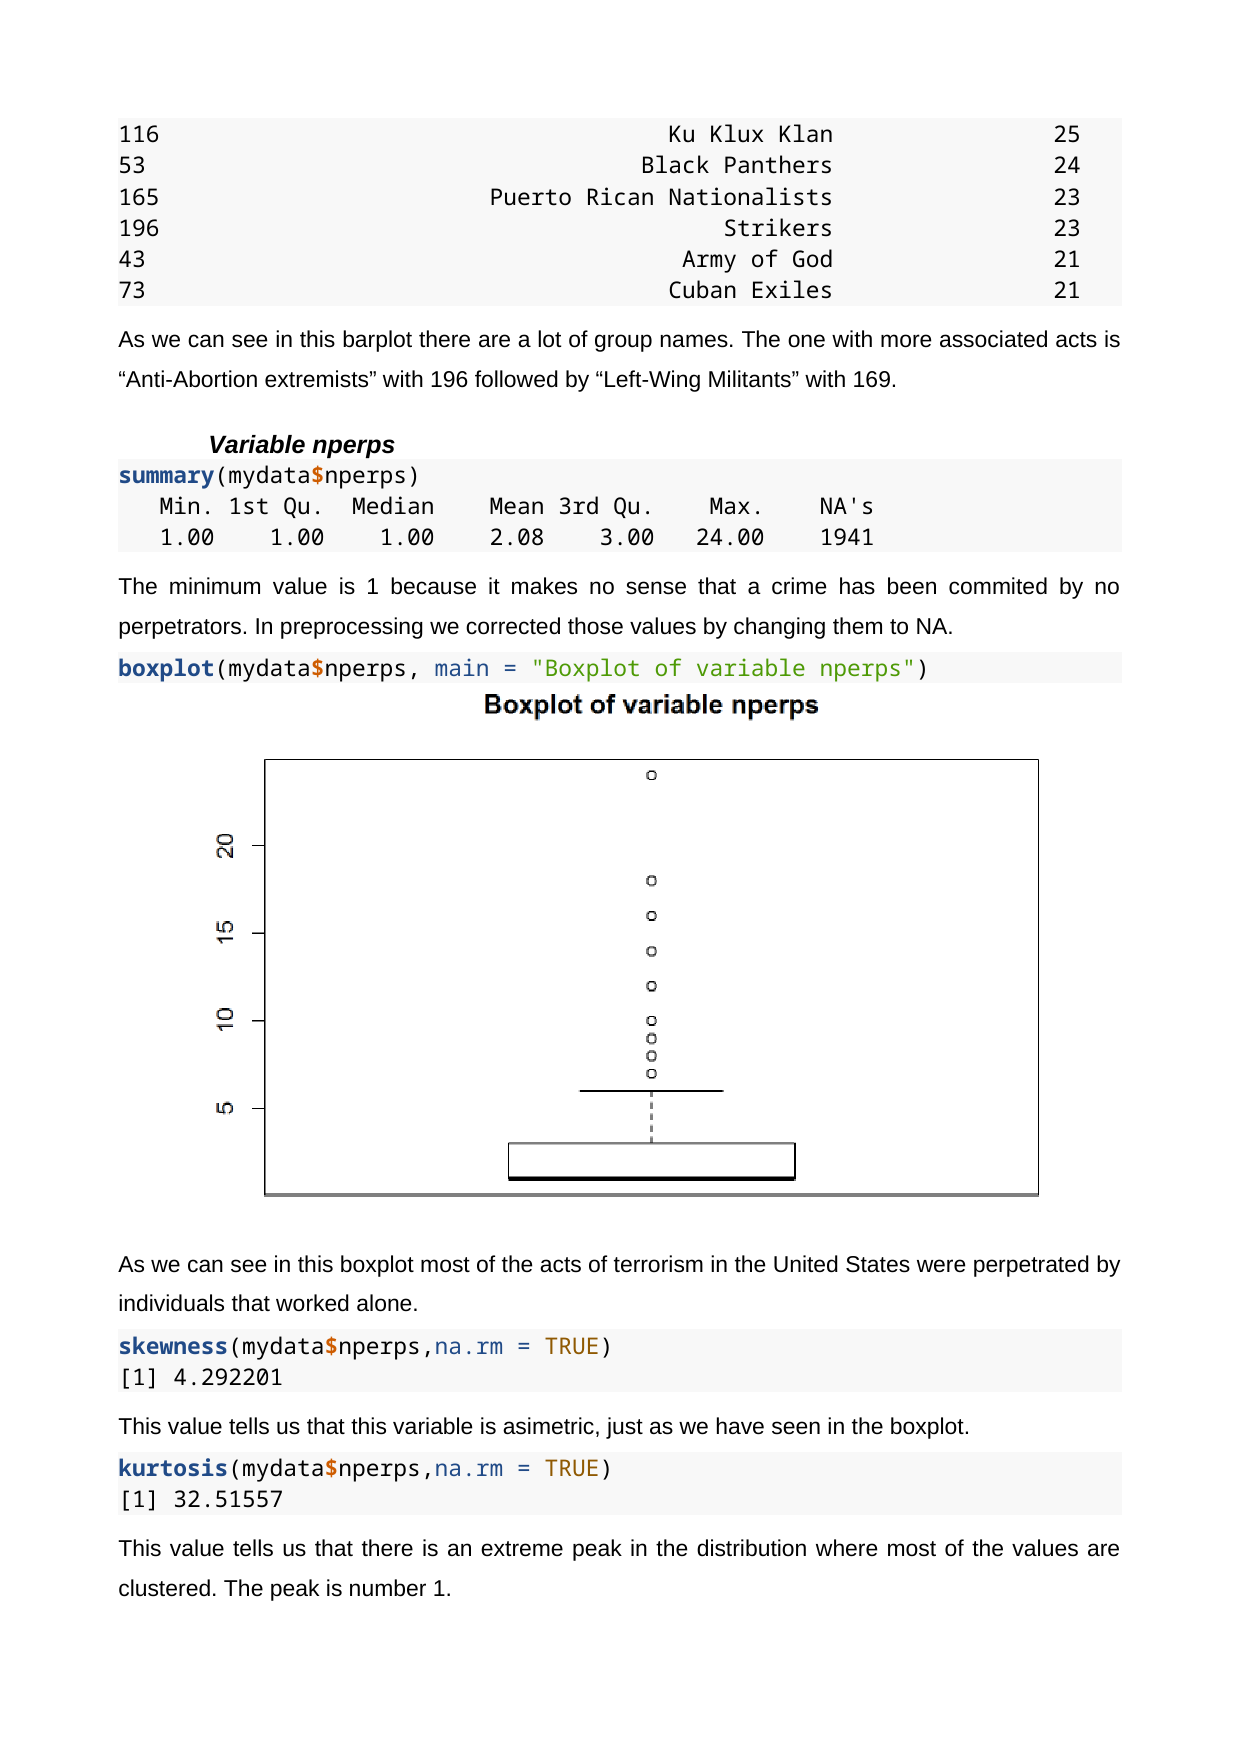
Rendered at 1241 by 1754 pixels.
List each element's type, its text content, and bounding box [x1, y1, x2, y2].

text [1] 32.51557 [118, 1483, 1122, 1515]
text skewness(mydata$nperps,na.rm = TRUE) [118, 1329, 1122, 1361]
subtitle Variable nperps [118, 430, 1122, 459]
text kurtosis(mydata$nperps,na.rm = TRUE) [118, 1452, 1122, 1483]
text The minimum value is 1 because it makes no sense that a crime has been commited by no perpetrators. In preprocessing we corrected those values by changing them to NA. [118, 573, 1122, 639]
text As we can see in this boxplot most of the acts of terrorism in the United States were perpetrated by individuals that worked alone. [118, 1251, 1122, 1316]
picture [188, 684, 1075, 1229]
text [1] 4.292201 [118, 1361, 1122, 1392]
table_header [119, 684, 188, 1229]
text This value tells us that there is an extreme peak in the distribution where most of the values are clustered. The peak is number 1. [118, 1535, 1122, 1601]
text This value tells us that this variable is asimetric, just as we have seen in the boxplot. [118, 1413, 1122, 1439]
text 116 Ku Klux Klan 25 53 Black Panthers 24 165 Puerto Rican Nationalists 23 196 Strikers 23 43 Army of God 21 73 Cuban Exiles 21 [118, 118, 1122, 306]
text As we can see in this barplot there are a lot of group names. The one with more associated acts is “Anti-Abortion extremists” with 196 followed by “Left-Wing Militants” with 169. [118, 326, 1122, 392]
text summary(mydata$nperps) [118, 459, 1122, 490]
text Min. 1st Qu. Median Mean 3rd Qu. Max. NA's 1.00 1.00 1.00 2.08 3.00 24.00 1941 [118, 490, 1122, 552]
table_header [1075, 684, 1122, 1229]
text boxplot(mydata$nperps, main = "Boxplot of variable nperps") [118, 652, 1122, 683]
